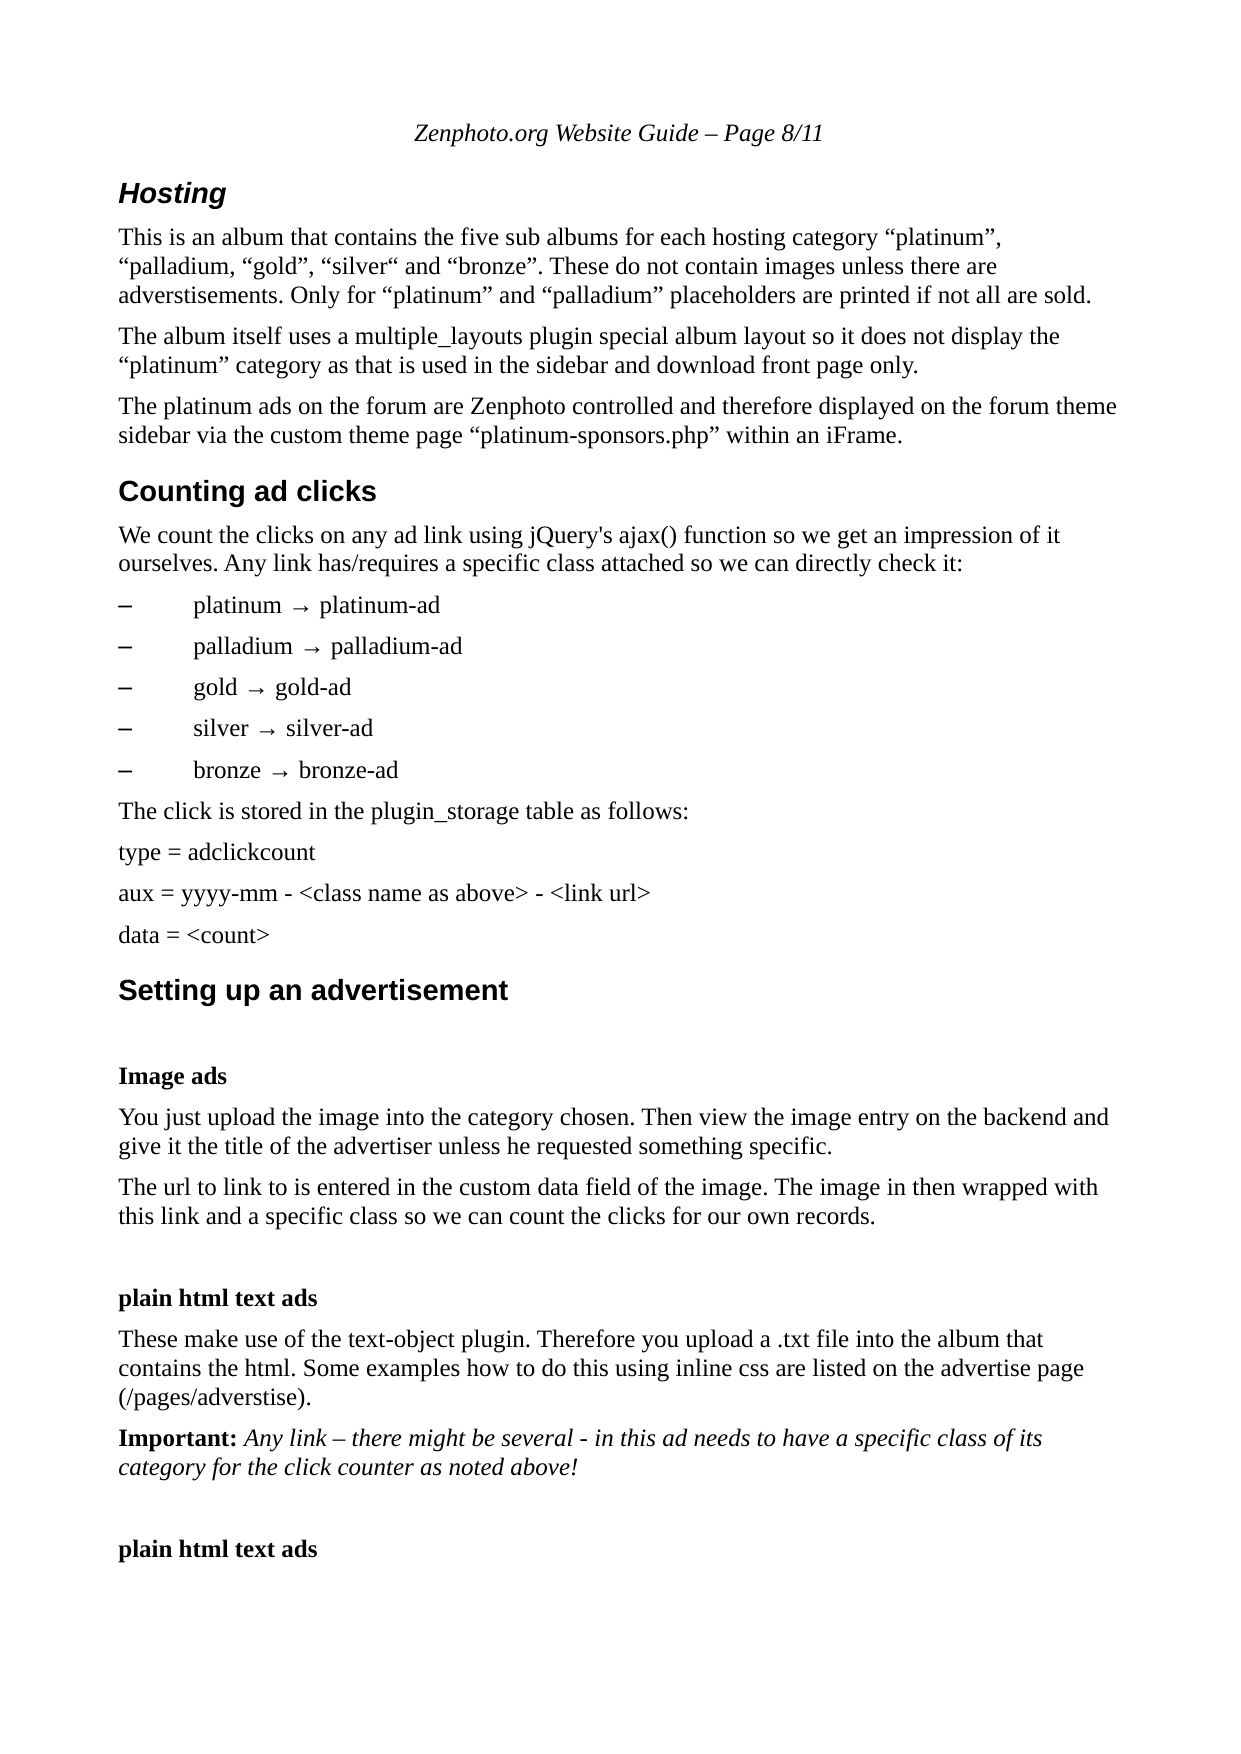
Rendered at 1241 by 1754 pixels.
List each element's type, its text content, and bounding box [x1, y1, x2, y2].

text The click is stored in the plugin_storage table as follows: [118, 796, 1122, 825]
subtitle Setting up an advertisement [118, 973, 1122, 1007]
text Important: Any link – there might be several - in this ad needs to have a specific class of its category for the click counter as noted above! [118, 1423, 1122, 1481]
text The url to link to is entered in the custom data field of the image. The image in then wrapped with this link and a specific class so we can count the clicks for our own records. [118, 1172, 1122, 1229]
list bronze → bronze-ad [118, 755, 1122, 783]
text Image ads [118, 1061, 1122, 1089]
text You just upload the image into the category chosen. Then view the image entry on the backend and give it the title of the advertiser unless he requested something specific. [118, 1102, 1122, 1159]
text These make use of the text-object plugin. Therefore you upload a .txt file into the album that contains the html. Some examples how to do this using inline css are listed on the advertise page (/pages/adverstise). [118, 1324, 1122, 1411]
text The album itself uses a multiple_layouts plugin special album layout so it does not display the “platinum” category as that is used in the sidebar and download front page only. [118, 321, 1122, 379]
subtitle Counting ad clicks [118, 474, 1122, 507]
text plain html text ads [118, 1534, 1122, 1563]
text The platinum ads on the forum are Zenphoto controlled and therefore displayed on the forum theme sidebar via the custom theme page “platinum-sponsors.php” within an iFrame. [118, 391, 1122, 449]
text plain html text ads [118, 1283, 1122, 1312]
text This is an album that contains the five sub albums for each hosting category “platinum”, “palladium, “gold”, “silver“ and “bronze”. These do not contain images unless there are adverstisements. Only for “platinum” and “palladium” placeholders are printed if not all are sold. [118, 222, 1122, 309]
text type = adclickcount [118, 837, 1122, 866]
text aux = yyyy-mm - <class name as above> - <link url> [118, 878, 1122, 907]
list gold → gold-ad [118, 672, 1122, 701]
text We count the clicks on any ad link using jQuery's ajax() function so we get an impression of it ourselves. Any link has/requires a specific class attached so we can directly check it: [118, 520, 1122, 577]
subtitle Hosting [118, 176, 1122, 210]
list platinum → platinum-ad [118, 590, 1122, 618]
list silver → silver-ad [118, 713, 1122, 742]
list palladium → palladium-ad [118, 631, 1122, 660]
text data = <count> [118, 920, 1122, 948]
